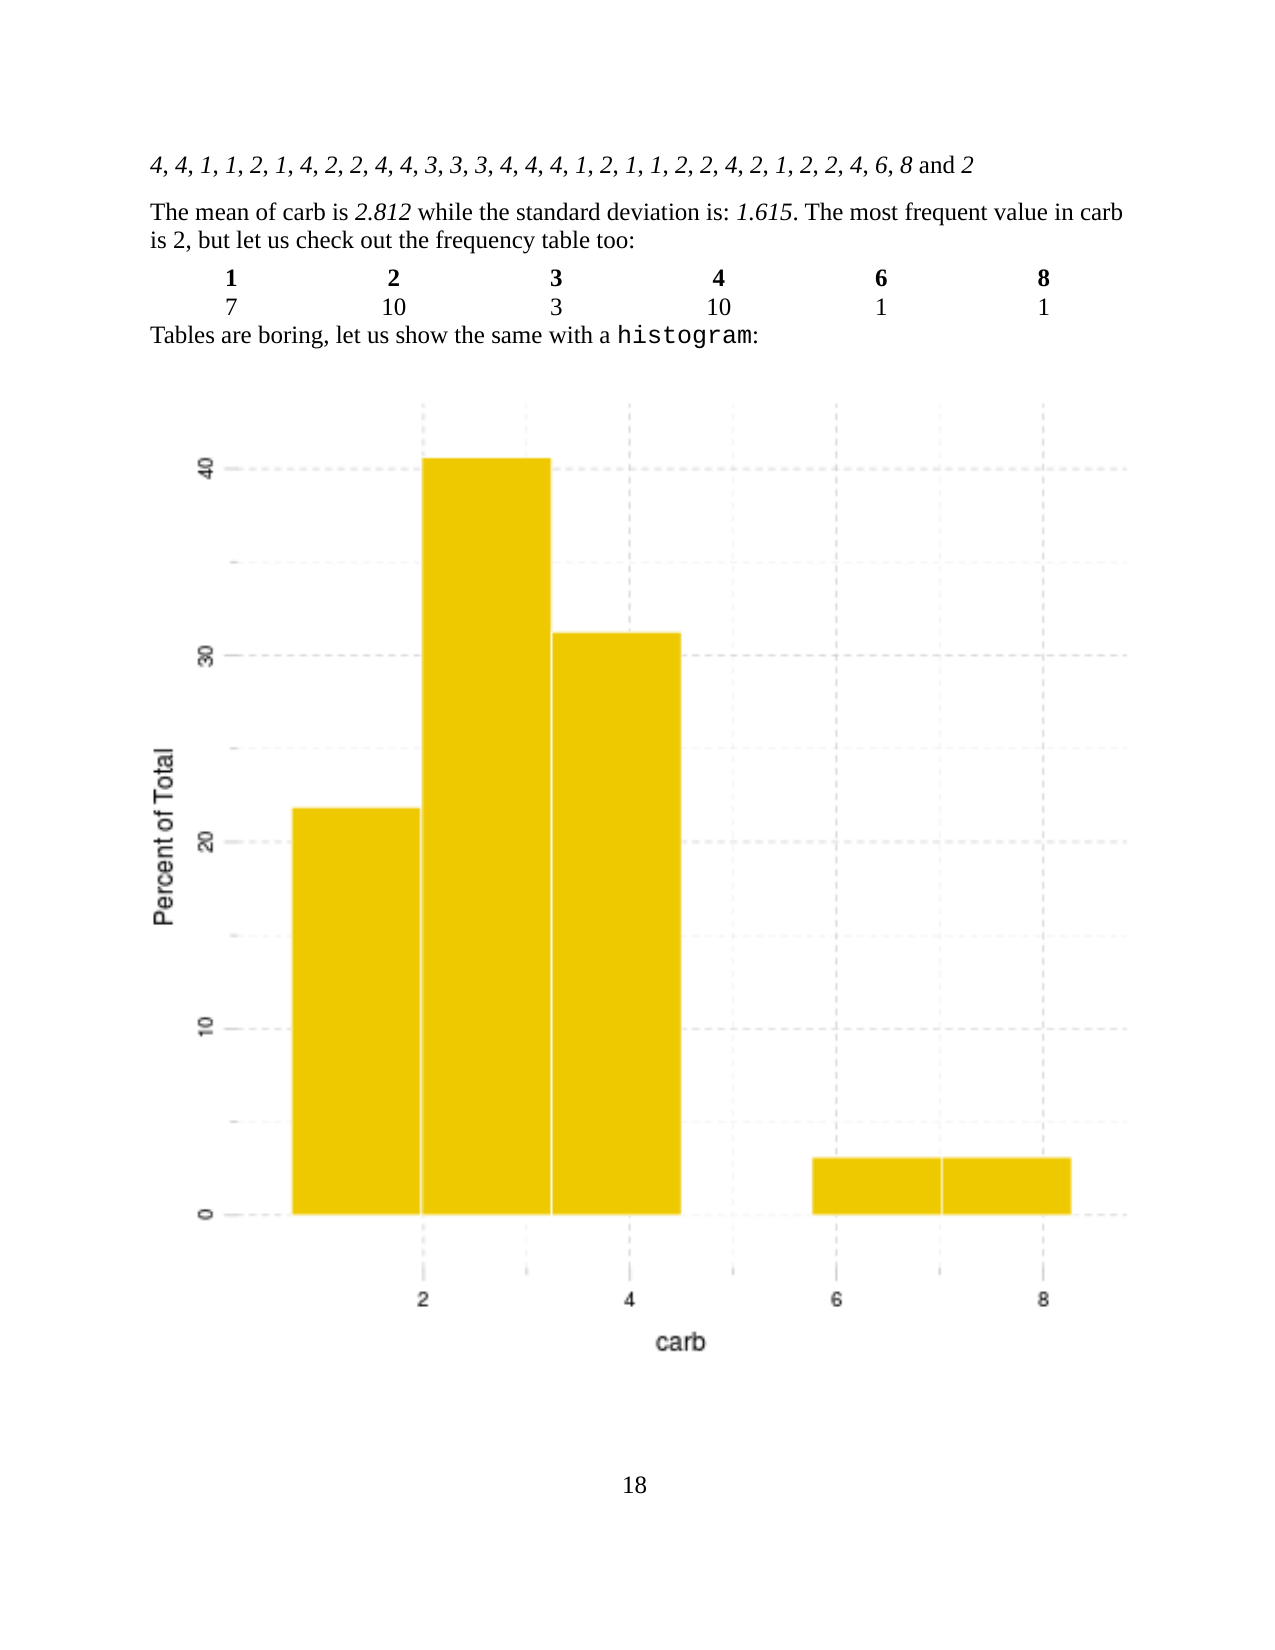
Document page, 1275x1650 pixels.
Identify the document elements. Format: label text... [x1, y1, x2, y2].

table_header 6 [800, 263, 962, 292]
table_cell 10 [638, 292, 800, 321]
table_cell 1 [963, 292, 1125, 321]
table_header 8 [963, 263, 1125, 292]
table_cell 7 [150, 292, 312, 321]
table_cell 3 [475, 292, 637, 321]
table_header 4 [638, 263, 800, 292]
text The mean of carb is 2.812 while the standard deviation is: 1.615. The most frequent value in carb is 2, but let us check out the frequency table too: [150, 197, 1125, 254]
table_header 2 [313, 263, 475, 292]
table_cell 10 [313, 292, 475, 321]
table_header 1 [150, 263, 312, 292]
table_header 3 [475, 263, 637, 292]
picture [150, 351, 1163, 1364]
text Tables are boring, let us show the same with a histogram: [150, 321, 1125, 351]
table_cell 1 [800, 292, 962, 321]
text 4, 4, 1, 1, 2, 1, 4, 2, 2, 4, 4, 3, 3, 3, 4, 4, 4, 1, 2, 1, 1, 2, 2, 4, 2, 1, 2, 2, 4, 6, 8 and 2 [150, 150, 1125, 179]
